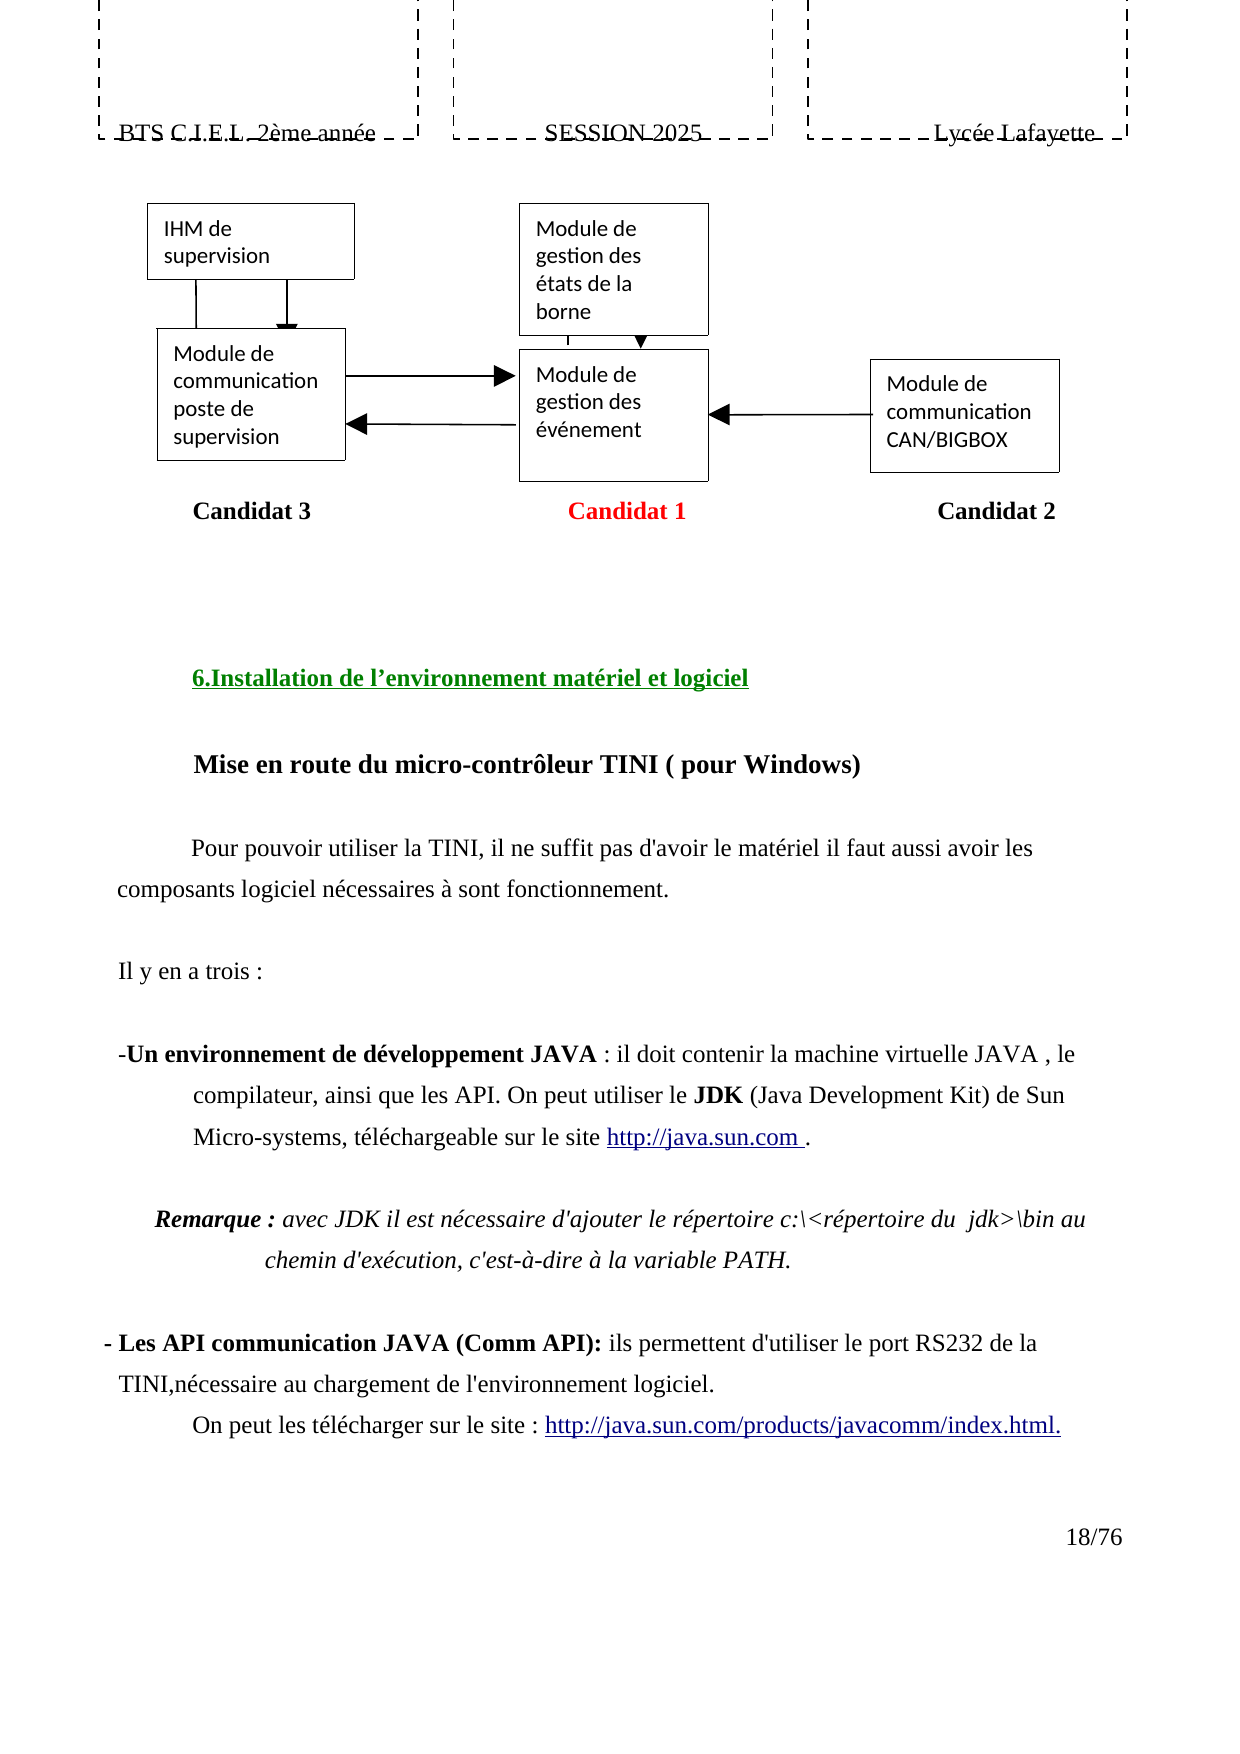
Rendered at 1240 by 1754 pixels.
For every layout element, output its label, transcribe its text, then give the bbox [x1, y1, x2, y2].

text Pour pouvoir utiliser la TINI, il ne suffit pas d'avoir le matériel il faut aussi avoir les composants logiciel nécessaires à sont fonctionnement. [117, 833, 1121, 902]
text Remarque : avec JDK il est nécessaire d'ajouter le répertoire c:\<répertoire du jdk>\bin au chemin d'exécution, c'est-à-dire à la variable PATH. [117, 1204, 1122, 1274]
subtitle Candidat 3 Candidat 1 Candidat 2 [118, 496, 1122, 525]
text On peut les télécharger sur le site : http://java.sun.com/products/javacomm/index.html. [117, 1411, 1122, 1439]
subtitle Mise en route du micro-contrôleur TINI ( pour Windows) [193, 748, 1122, 779]
text 6.Installation de l’environnement matériel et logiciel [192, 663, 1122, 692]
text Il y en a trois : [118, 956, 1121, 985]
list Les API communication JAVA (Comm API): ils permettent d'utiliser le port RS232 de la TINI,nécessaire au chargement de l'environnement logiciel. [104, 1328, 1121, 1398]
text -Un environnement de développement JAVA : il doit contenir la machine virtuelle JAVA , le compilateur, ainsi que les API. On peut utiliser le JDK (Java Development Kit) de Sun Micro-systems, téléchargeable sur le site http://java.sun.com . [118, 1039, 1121, 1150]
